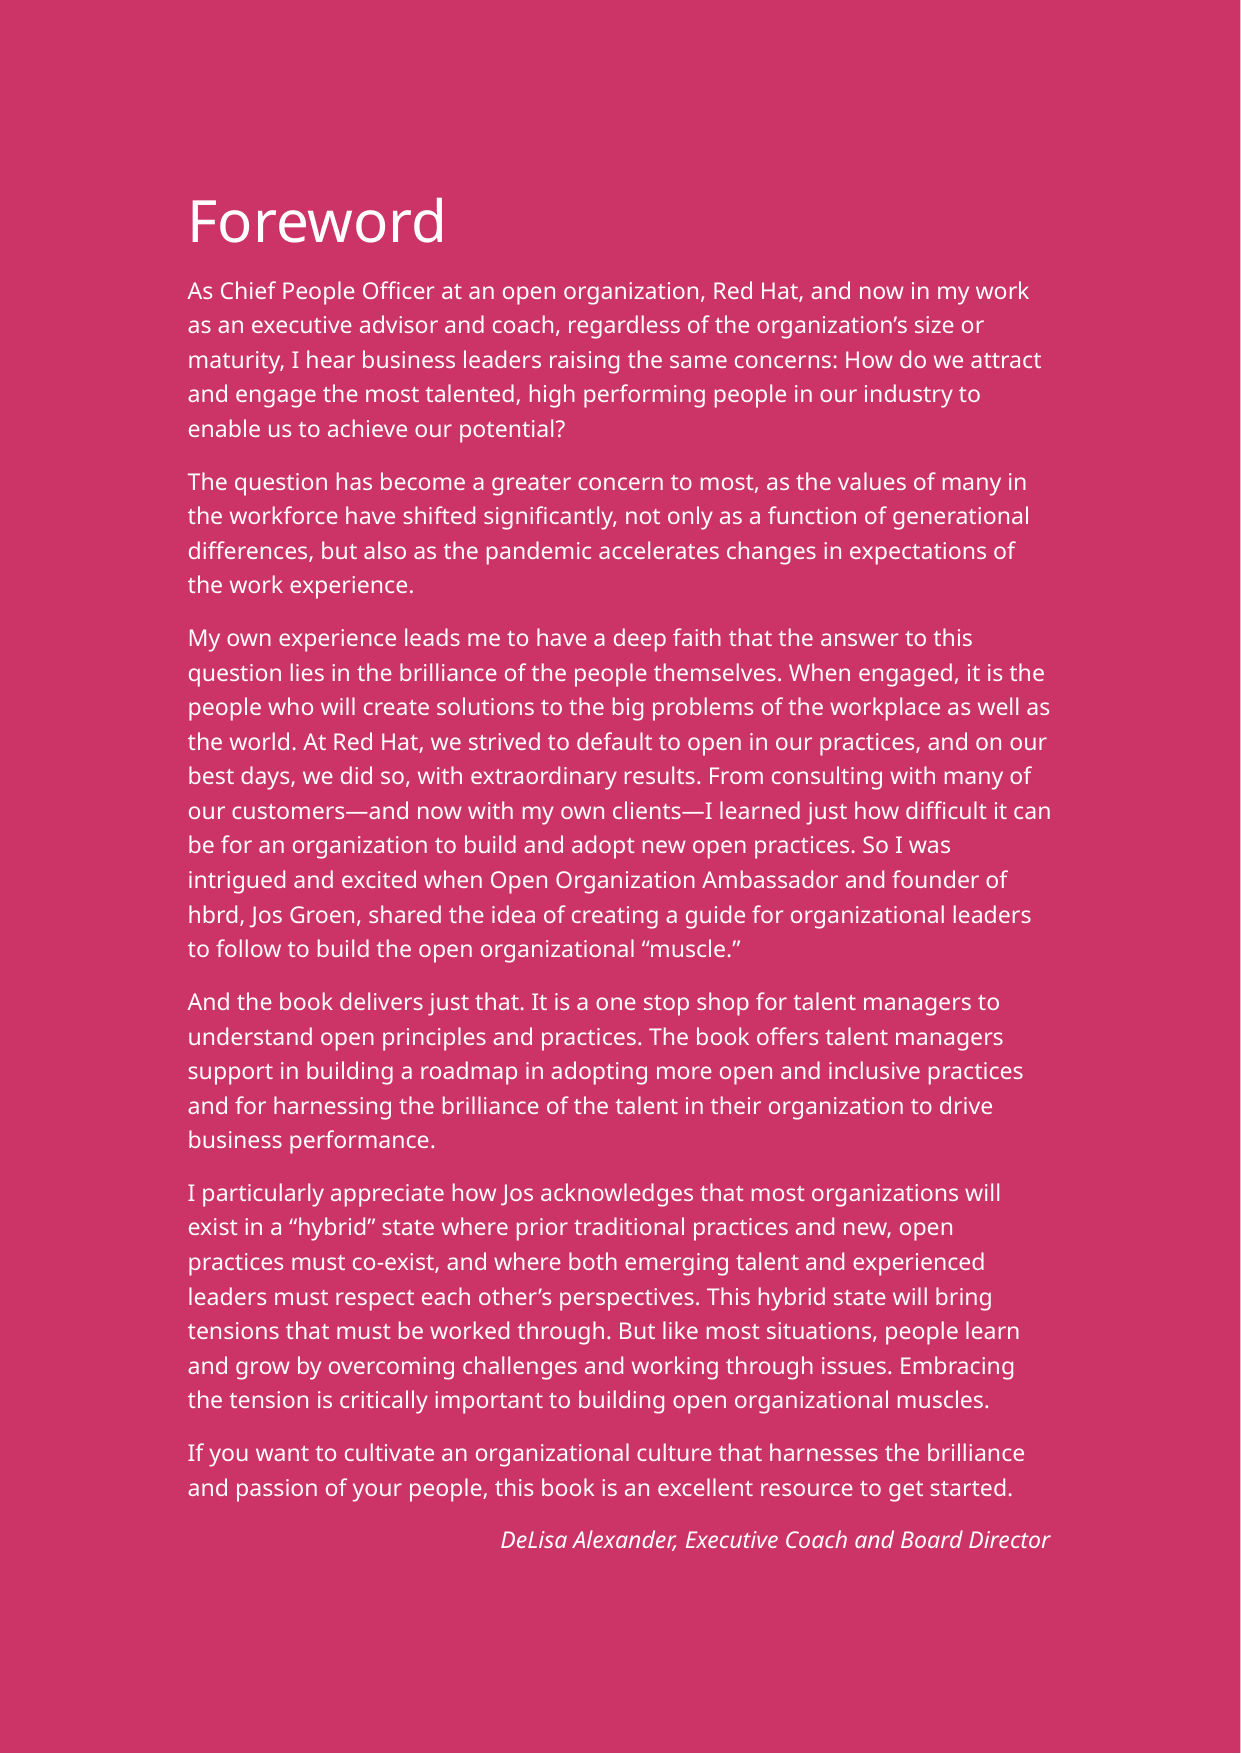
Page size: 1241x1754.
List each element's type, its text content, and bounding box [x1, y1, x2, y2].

text And the book delivers just that. It is a one stop shop for talent managers to understand open principles and practices. The book offers talent managers support in building a roadmap in adopting more open and inclusive practices and for harnessing the brilliance of the talent in their organization to drive business performance. [187, 986, 1053, 1155]
text The question has become a greater concern to most, as the values of many in the workforce have shifted significantly, not only as a function of generational differences, but also as the pandemic accelerates changes in expectations of the work experience. [187, 465, 1053, 601]
text My own experience leads me to have a deep faith that the answer to this question lies in the brilliance of the people themselves. When engaged, it is the people who will create solutions to the big problems of the workplace as well as the world. At Red Hat, we strived to default to open in our practices, and on our best days, we did so, with extraordinary results. From consulting with many of our customers—and now with my own clients—I learned just how difficult it can be for an organization to build and adopt new open practices. So I was intrigued and excited when Open Organization Ambassador and founder of hbrd, Jos Groen, shared the idea of creating a guide for organizational leaders to follow to build the open organizational “muscle.” [187, 622, 1053, 964]
subtitle Foreword [187, 180, 1053, 259]
text As Chief People Officer at an open organization, Red Hat, and now in my work as an executive advisor and coach, regardless of the organization’s size or maturity, I hear business leaders raising the same concerns: How do we attract and engage the most talented, high performing people in our industry to enable us to achieve our potential? [187, 274, 1053, 444]
text If you want to cultivate an organizational culture that harnesses the brilliance and passion of your people, this book is an excellent resource to get started. [187, 1437, 1053, 1503]
text I particularly appreciate how Jos acknowledges that most organizations will exist in a “hybrid” state where prior traditional practices and new, open practices must co-exist, and where both emerging talent and experienced leaders must respect each other’s perspectives. This hybrid state will bring tensions that must be worked through. But like most situations, people learn and grow by overcoming challenges and working through issues. Embracing the tension is critically important to building open organizational muscles. [187, 1177, 1053, 1416]
text DeLisa Alexander, Executive Coach and Board Director [187, 1524, 1053, 1555]
